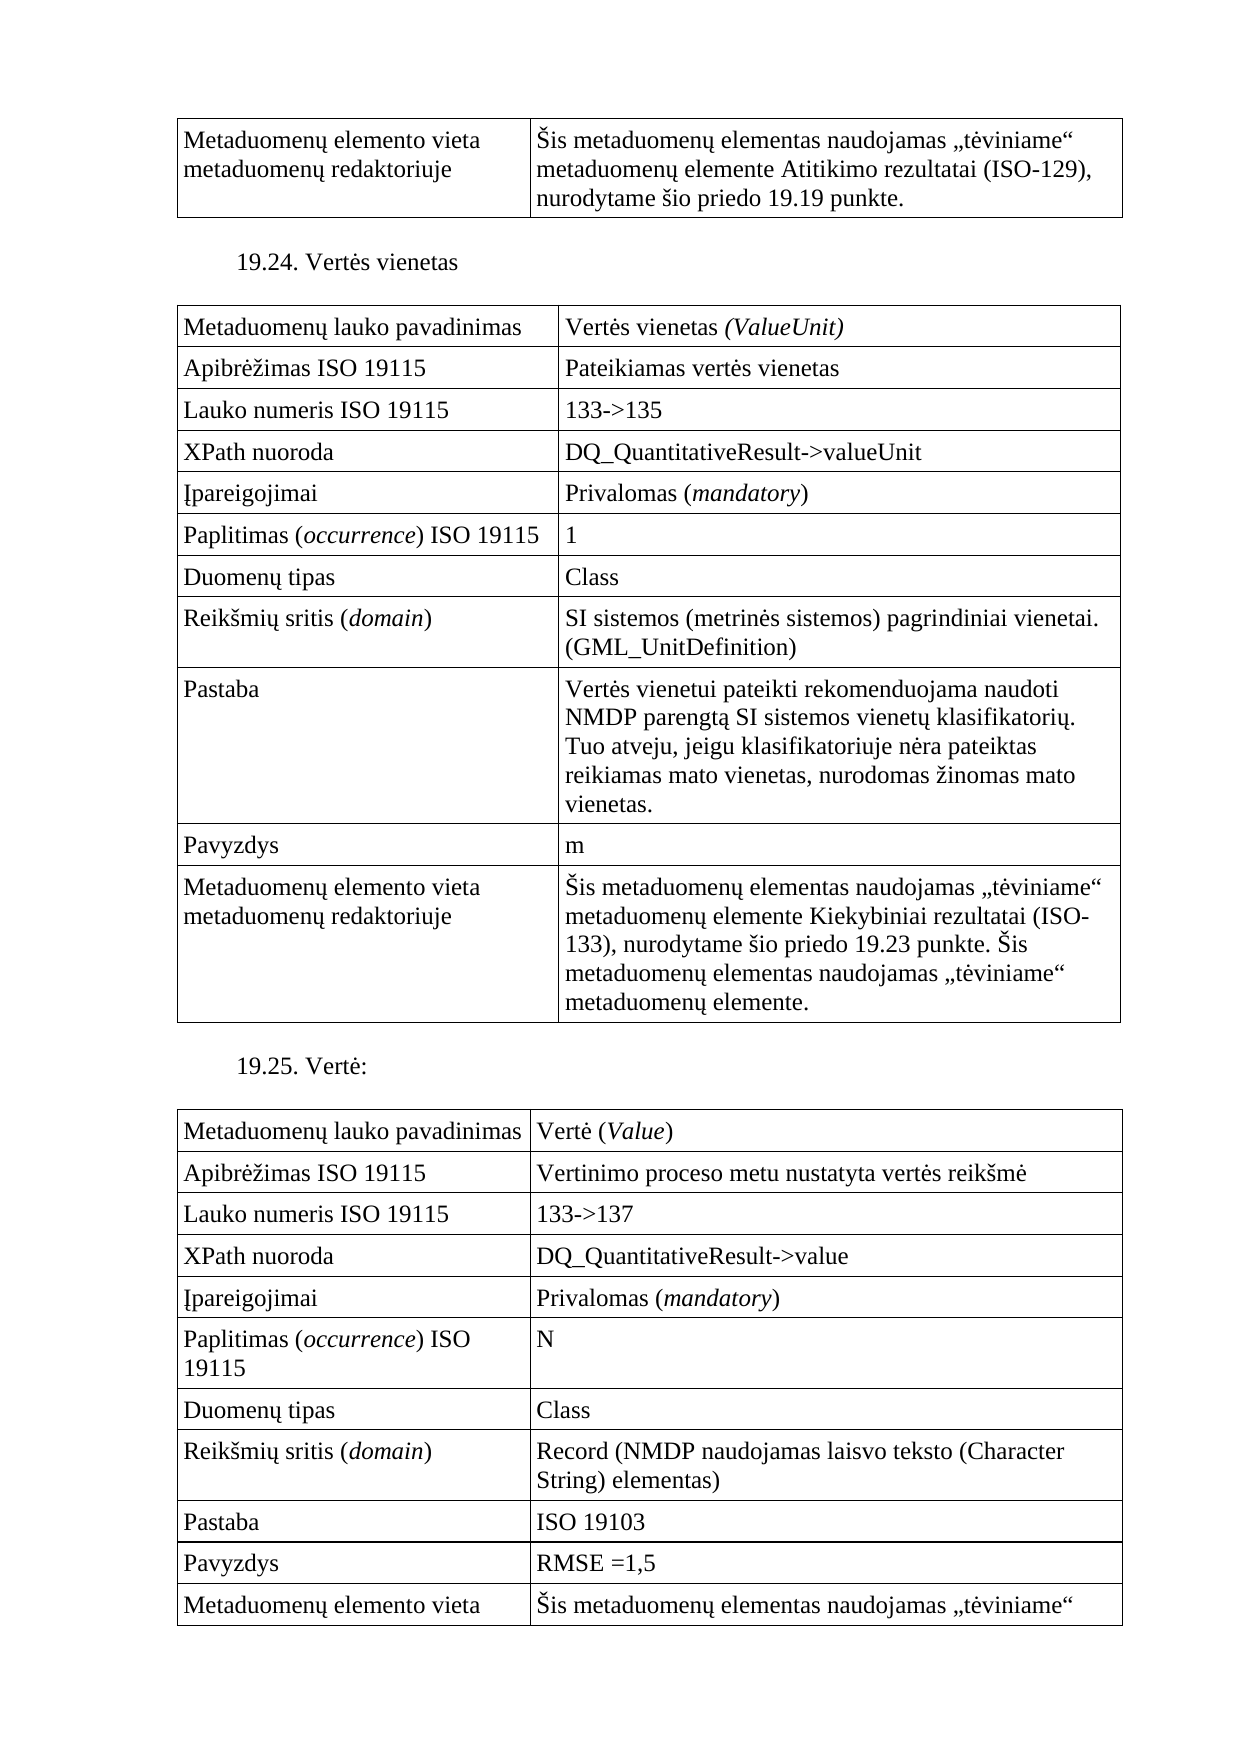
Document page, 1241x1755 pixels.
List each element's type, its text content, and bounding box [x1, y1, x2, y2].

table_cell Reikšmių sritis (domain) [178, 597, 558, 667]
table_cell Reikšmių sritis (domain) [178, 1430, 530, 1500]
table_cell Lauko numeris ISO 19115 [178, 389, 558, 429]
table_cell Pavyzdys [178, 824, 558, 865]
table_cell ISO 19103 [531, 1501, 1122, 1541]
table_cell DQ_QuantitativeResult->valueUnit [559, 431, 1120, 471]
table_cell 133->137 [531, 1193, 1122, 1234]
table_cell Vertės vienetui pateikti rekomenduojama naudoti NMDP parengtą SI sistemos vienetų klasifikatorių. Tuo atveju, jeigu klasifikatoriuje nėra pateiktas reikiamas mato vienetas, nurodomas žinomas mato vienetas. [559, 668, 1120, 823]
table_cell SI sistemos (metrinės sistemos) pagrindiniai vienetai. (GML_UnitDefinition) [559, 597, 1120, 667]
text 19.25. Vertė: [177, 1051, 1122, 1080]
table_cell Įpareigojimai [178, 1277, 530, 1317]
table_cell DQ_QuantitativeResult->value [531, 1235, 1122, 1276]
table_header Vertė (Value) [531, 1110, 1122, 1151]
table_header Vertės vienetas (ValueUnit) [559, 306, 1120, 346]
table_cell Įpareigojimai [178, 472, 558, 513]
table_cell N [531, 1318, 1122, 1388]
table_cell Vertinimo proceso metu nustatyta vertės reikšmė [531, 1152, 1122, 1192]
table_cell Šis metaduomenų elementas naudojamas „tėviniame“ metaduomenų elemente Kiekybiniai rezultatai (ISO-133), nurodytame šio priedo 19.23 punkte. Šis metaduomenų elementas naudojamas „tėviniame“ metaduomenų elemente. [559, 866, 1120, 1022]
table_cell Record (NMDP naudojamas laisvo teksto (Character String) elementas) [531, 1430, 1122, 1500]
table_cell Duomenų tipas [178, 556, 558, 596]
table_cell Paplitimas (occurrence) ISO 19115 [178, 514, 558, 554]
table_cell Paplitimas (occurrence) ISO 19115 [178, 1318, 530, 1388]
table_cell 133->135 [559, 389, 1120, 429]
table_cell 1 [559, 514, 1120, 554]
table_cell Metaduomenų elemento vieta [178, 1584, 530, 1625]
table_header Metaduomenų lauko pavadinimas [178, 1110, 530, 1151]
table_cell Pavyzdys [178, 1543, 530, 1583]
table_cell Lauko numeris ISO 19115 [178, 1193, 530, 1234]
table_cell Apibrėžimas ISO 19115 [178, 347, 558, 388]
table_cell Class [531, 1389, 1122, 1429]
table_cell Privalomas (mandatory) [559, 472, 1120, 513]
table_cell Šis metaduomenų elementas naudojamas „tėviniame“ [531, 1584, 1122, 1625]
table_cell XPath nuoroda [178, 431, 558, 471]
table_cell Privalomas (mandatory) [531, 1277, 1122, 1317]
table_cell Pastaba [178, 668, 558, 823]
table_cell Pateikiamas vertės vienetas [559, 347, 1120, 388]
table_cell Pastaba [178, 1501, 530, 1541]
text 19.24. Vertės vienetas [177, 247, 1122, 276]
table_header Metaduomenų lauko pavadinimas [178, 306, 558, 346]
table_cell RMSE =1,5 [531, 1543, 1122, 1583]
table_cell XPath nuoroda [178, 1235, 530, 1276]
table_cell Duomenų tipas [178, 1389, 530, 1429]
table_cell m [559, 824, 1120, 865]
table_cell Metaduomenų elemento vieta metaduomenų redaktoriuje [178, 866, 558, 1022]
table_cell Class [559, 556, 1120, 596]
table_cell Šis metaduomenų elementas naudojamas „tėviniame“ metaduomenų elemente Atitikimo rezultatai (ISO-129), nurodytame šio priedo 19.19 punkte. [531, 119, 1122, 217]
table_cell Apibrėžimas ISO 19115 [178, 1152, 530, 1192]
table_cell Metaduomenų elemento vieta metaduomenų redaktoriuje [178, 119, 530, 217]
